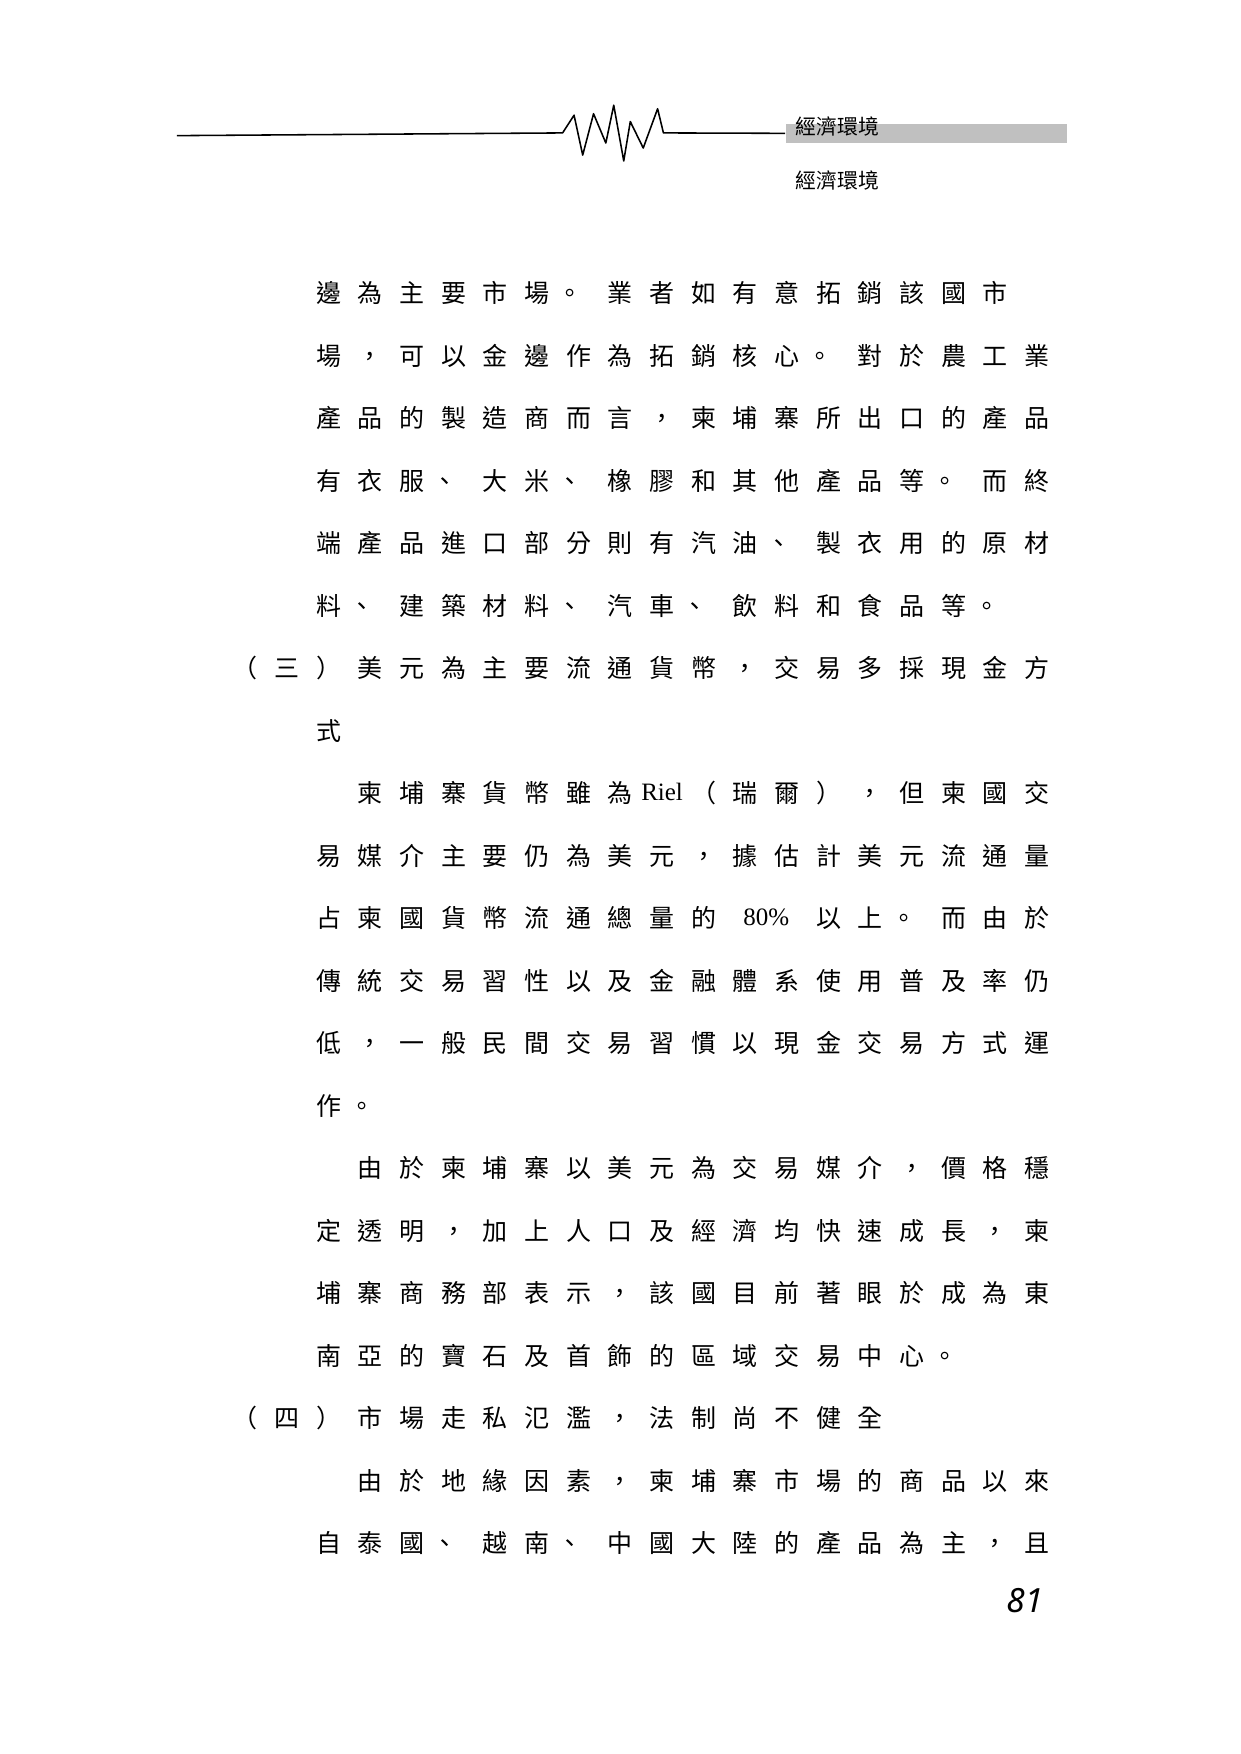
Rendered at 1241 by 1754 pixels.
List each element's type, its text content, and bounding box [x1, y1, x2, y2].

text 邊為主要市場。業者如有意拓銷該國市場，可以金邊作為拓銷核心。對於農工業產品的製造商而言，柬埔寨所出口的產品有衣服、大米、橡膠和其他產品等。而終端產品進口部分則有汽油、製衣用的原材料、建築材料、汽車、飲料和食品等。 [281, 250, 1058, 625]
text （四）市場走私氾濫，法制尚不健全 [207, 1375, 1058, 1438]
text 柬埔寨貨幣雖為Riel（瑞爾），但柬國交易媒介主要仍為美元，據估計美元流通量占柬國貨幣流通總量的80%以上。而由於傳統交易習性以及金融體系使用普及率仍低，一般民間交易習慣以現金交易方式運作。 [281, 750, 1058, 1125]
text 由於地緣因素，柬埔寨市場的商品以來自泰國、越南、中國大陸的產品為主，且 [281, 1438, 1058, 1563]
text 由於柬埔寨以美元為交易媒介，價格穩定透明，加上人口及經濟均快速成長，柬埔寨商務部表示，該國目前著眼於成為東南亞的寶石及首飾的區域交易中心。 [281, 1125, 1058, 1375]
text （三）美元為主要流通貨幣，交易多採現金方式 [207, 625, 1058, 750]
